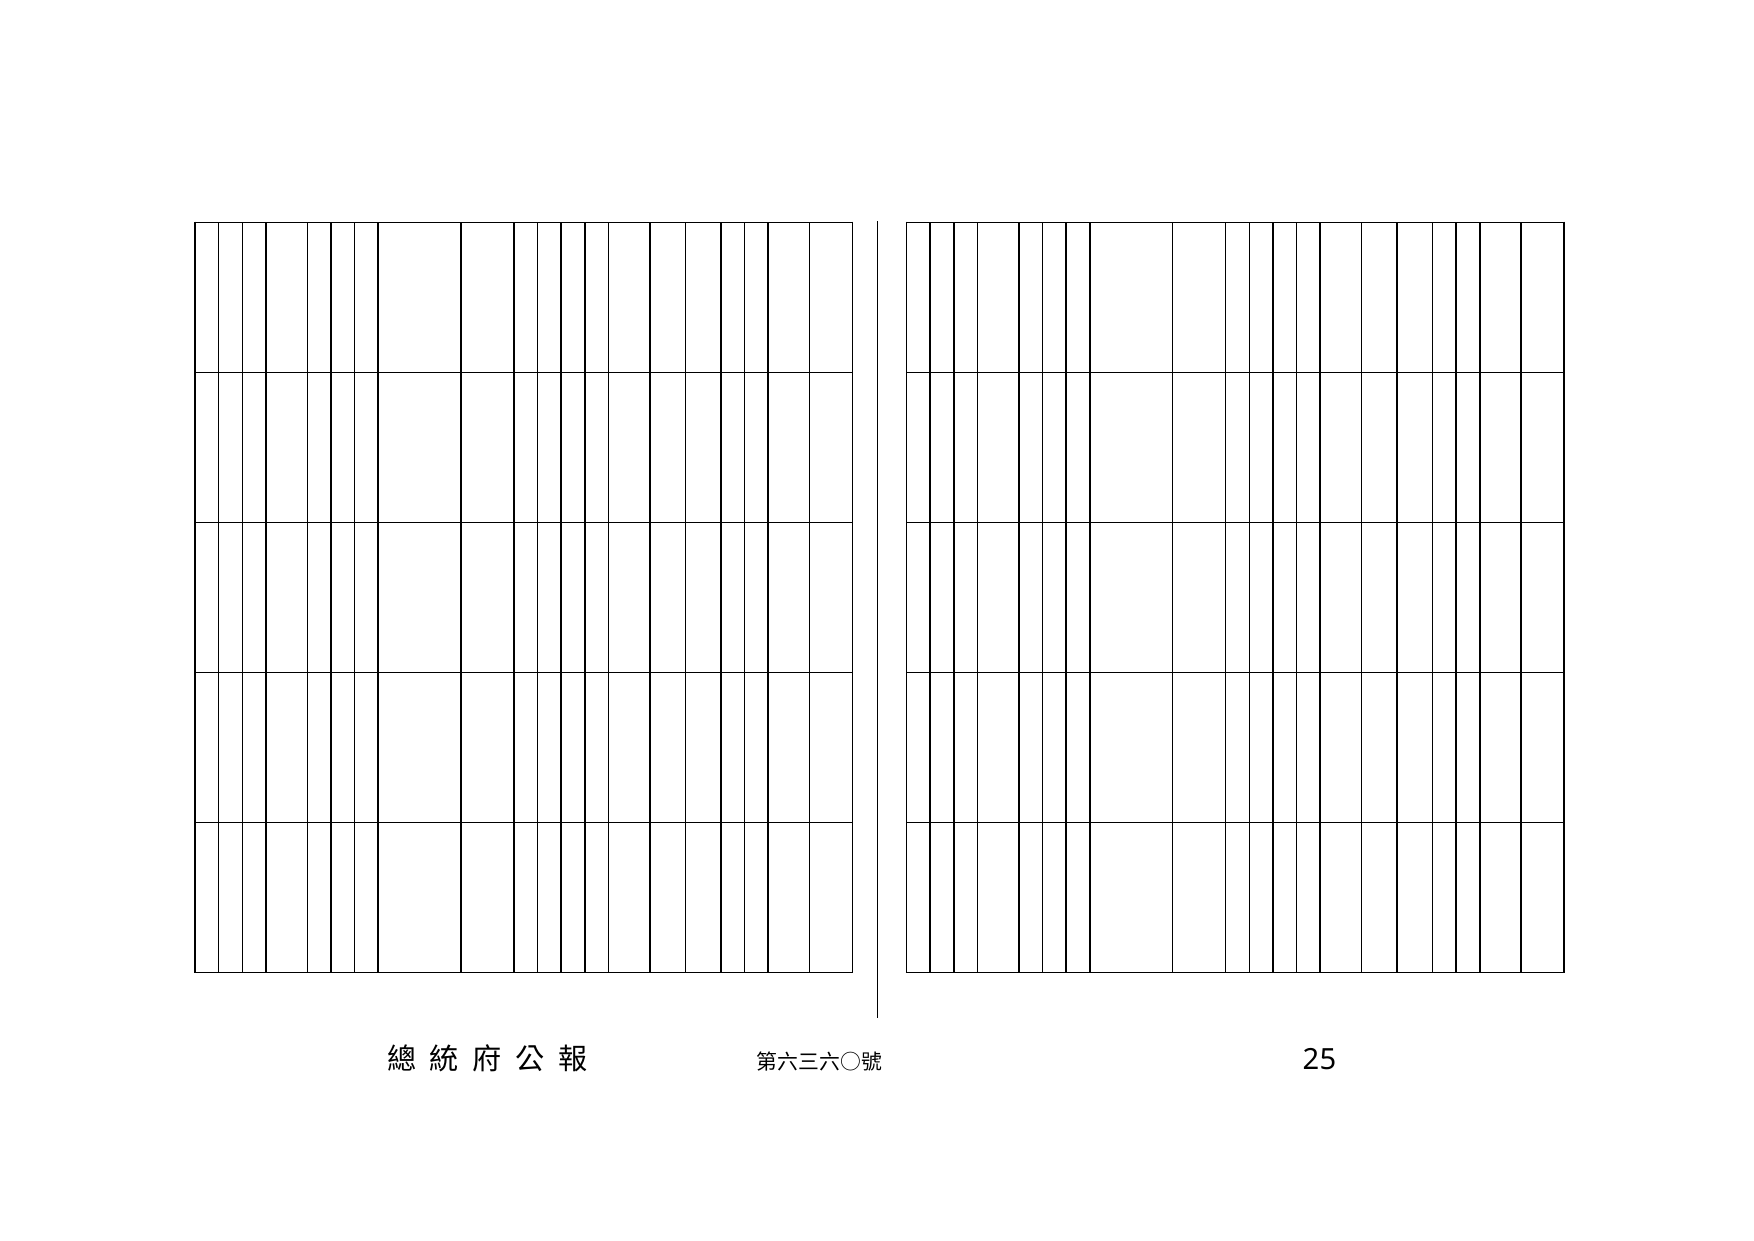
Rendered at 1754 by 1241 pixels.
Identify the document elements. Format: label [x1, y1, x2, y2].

table_cell [1297, 523, 1319, 672]
table_cell [1043, 373, 1065, 522]
table_cell [978, 373, 1018, 522]
table_cell [1043, 673, 1065, 822]
table_cell [931, 823, 953, 972]
table_cell [332, 223, 354, 372]
table_cell [686, 223, 720, 372]
table_cell [332, 673, 354, 822]
table_cell [1091, 673, 1172, 822]
table_cell [1457, 673, 1479, 822]
table_cell [1297, 373, 1319, 522]
table_cell [810, 373, 852, 522]
table_cell [907, 523, 929, 672]
table_cell [1067, 223, 1089, 372]
table_cell [1274, 673, 1296, 822]
table_cell [1398, 523, 1432, 672]
table_cell [1173, 673, 1225, 822]
table_cell [379, 673, 460, 822]
table_cell [379, 373, 460, 522]
table_cell [1274, 523, 1296, 672]
table_cell [1226, 673, 1249, 822]
table_cell [243, 223, 265, 372]
table_cell [1321, 673, 1361, 822]
table_cell [1433, 823, 1455, 972]
table_cell [1067, 523, 1089, 672]
table_cell [243, 373, 265, 522]
table_cell [1226, 223, 1249, 372]
table_cell [538, 523, 560, 672]
table_cell [1250, 223, 1272, 372]
table_cell [609, 373, 649, 522]
table_cell [1020, 523, 1042, 672]
table_cell [1173, 523, 1225, 672]
table_cell [1321, 823, 1361, 972]
table_cell [562, 373, 584, 522]
table_cell [1091, 373, 1172, 522]
table_cell [1226, 523, 1249, 672]
table_cell [1362, 523, 1396, 672]
table_cell [1481, 223, 1520, 372]
table_cell [686, 373, 720, 522]
table_cell [722, 823, 744, 972]
table_cell [196, 373, 218, 522]
table_cell [1020, 373, 1042, 522]
table_cell [219, 673, 242, 822]
table_cell [931, 373, 953, 522]
table_cell [978, 523, 1018, 672]
table_cell [745, 523, 767, 672]
table_cell [931, 523, 953, 672]
table_cell [810, 673, 852, 822]
table_cell [955, 373, 977, 522]
table_cell [1457, 223, 1479, 372]
table_cell [1043, 223, 1065, 372]
table_cell [955, 223, 977, 372]
table_cell [1297, 223, 1319, 372]
table_cell [1250, 373, 1272, 522]
table_cell [651, 523, 685, 672]
table_cell [355, 823, 377, 972]
table_cell [219, 223, 242, 372]
table_cell [562, 673, 584, 822]
table_cell [308, 523, 330, 672]
table_cell [379, 823, 460, 972]
table_cell [1321, 223, 1361, 372]
table_cell [462, 673, 513, 822]
table_cell [1481, 373, 1520, 522]
table_cell [355, 223, 377, 372]
table_cell [538, 673, 560, 822]
table_cell [810, 523, 852, 672]
table_cell [1522, 223, 1563, 372]
table_cell [1433, 673, 1455, 822]
table_cell [745, 373, 767, 522]
table_cell [1481, 523, 1520, 672]
table_cell [651, 823, 685, 972]
table_cell [1091, 523, 1172, 672]
table_cell [1433, 373, 1455, 522]
table_cell [1043, 823, 1065, 972]
table_cell [379, 523, 460, 672]
table_cell [1481, 673, 1520, 822]
table_cell [355, 523, 377, 672]
table_cell [462, 223, 513, 372]
table_cell [1297, 673, 1319, 822]
table_cell [609, 523, 649, 672]
table_cell [1173, 223, 1225, 372]
table_cell [586, 523, 608, 672]
table_cell [931, 223, 953, 372]
table_cell [651, 673, 685, 822]
table_cell [1020, 823, 1042, 972]
table_cell [1250, 523, 1272, 672]
table_cell [651, 223, 685, 372]
table_cell [538, 373, 560, 522]
table_cell [1250, 673, 1272, 822]
table_cell [907, 673, 929, 822]
table_cell [308, 823, 330, 972]
table_cell [1020, 223, 1042, 372]
table_cell [1398, 373, 1432, 522]
table_cell [1433, 223, 1455, 372]
table_cell [1091, 223, 1172, 372]
table_cell [1362, 373, 1396, 522]
table_cell [1522, 523, 1563, 672]
table_cell [1522, 823, 1563, 972]
table_cell [219, 523, 242, 672]
table_cell [267, 373, 307, 522]
table_cell [745, 673, 767, 822]
table_cell [219, 373, 242, 522]
table_cell [267, 673, 307, 822]
table_cell [1173, 373, 1225, 522]
table_cell [1067, 823, 1089, 972]
table_cell [562, 223, 584, 372]
table_cell [651, 373, 685, 522]
table_cell [1457, 823, 1479, 972]
table_cell [769, 823, 809, 972]
table_cell [586, 373, 608, 522]
table_cell [810, 223, 852, 372]
table_cell [355, 673, 377, 822]
table_cell [745, 223, 767, 372]
table_cell [810, 823, 852, 972]
table_cell [1274, 223, 1296, 372]
table_cell [1433, 523, 1455, 672]
table_cell [1362, 223, 1396, 372]
table_cell [538, 223, 560, 372]
table_cell [1457, 373, 1479, 522]
table_cell [745, 823, 767, 972]
table_cell [1457, 523, 1479, 672]
table_cell [196, 673, 218, 822]
table_cell [515, 223, 537, 372]
table_cell [267, 223, 307, 372]
table_cell [196, 523, 218, 672]
table_cell [379, 223, 460, 372]
table_cell [686, 673, 720, 822]
table_cell [1020, 673, 1042, 822]
table_cell [722, 523, 744, 672]
table_cell [1362, 673, 1396, 822]
table_cell [562, 523, 584, 672]
table_cell [243, 523, 265, 672]
table_cell [1226, 373, 1249, 522]
table_cell [1321, 523, 1361, 672]
table_cell [308, 223, 330, 372]
table_cell [609, 223, 649, 372]
table_cell [1398, 223, 1432, 372]
table_cell [462, 523, 513, 672]
table_cell [515, 373, 537, 522]
table_cell [686, 823, 720, 972]
table_cell [955, 673, 977, 822]
table_cell [462, 373, 513, 522]
table_cell [686, 523, 720, 672]
table_cell [609, 673, 649, 822]
table_cell [1481, 823, 1520, 972]
table_cell [219, 823, 242, 972]
table_cell [332, 373, 354, 522]
table_cell [586, 823, 608, 972]
table_cell [907, 373, 929, 522]
table_cell [769, 223, 809, 372]
table_cell [769, 673, 809, 822]
table_cell [332, 823, 354, 972]
table_cell [1321, 373, 1361, 522]
table_cell [515, 673, 537, 822]
table_cell [1250, 823, 1272, 972]
table_cell [1226, 823, 1249, 972]
table_cell [267, 823, 307, 972]
table_cell [267, 523, 307, 672]
table_cell [1522, 373, 1563, 522]
table_cell [332, 523, 354, 672]
table_cell [243, 673, 265, 822]
table_cell [196, 223, 218, 372]
table_cell [907, 223, 929, 372]
table_cell [1274, 373, 1296, 522]
table_cell [1297, 823, 1319, 972]
table_cell [1398, 823, 1432, 972]
table_cell [955, 823, 977, 972]
table_cell [515, 523, 537, 672]
table_cell [515, 823, 537, 972]
table_cell [538, 823, 560, 972]
table_cell [586, 673, 608, 822]
table_cell [308, 673, 330, 822]
table_cell [978, 673, 1018, 822]
table_cell [955, 523, 977, 672]
table_cell [931, 673, 953, 822]
table_cell [243, 823, 265, 972]
table_cell [562, 823, 584, 972]
table_cell [1067, 373, 1089, 522]
table_cell [1043, 523, 1065, 672]
table_cell [1398, 673, 1432, 822]
table_cell [769, 523, 809, 672]
table_cell [1173, 823, 1225, 972]
table_cell [1362, 823, 1396, 972]
table_cell [978, 823, 1018, 972]
table_cell [1091, 823, 1172, 972]
table_cell [1067, 673, 1089, 822]
table_cell [769, 373, 809, 522]
table_cell [1274, 823, 1296, 972]
table_cell [907, 823, 929, 972]
table_cell [722, 373, 744, 522]
table_cell [978, 223, 1018, 372]
table_cell [462, 823, 513, 972]
table_cell [308, 373, 330, 522]
table_cell [609, 823, 649, 972]
table_cell [1522, 673, 1563, 822]
table_cell [722, 223, 744, 372]
table_cell [586, 223, 608, 372]
table_cell [355, 373, 377, 522]
table_cell [196, 823, 218, 972]
table_cell [722, 673, 744, 822]
